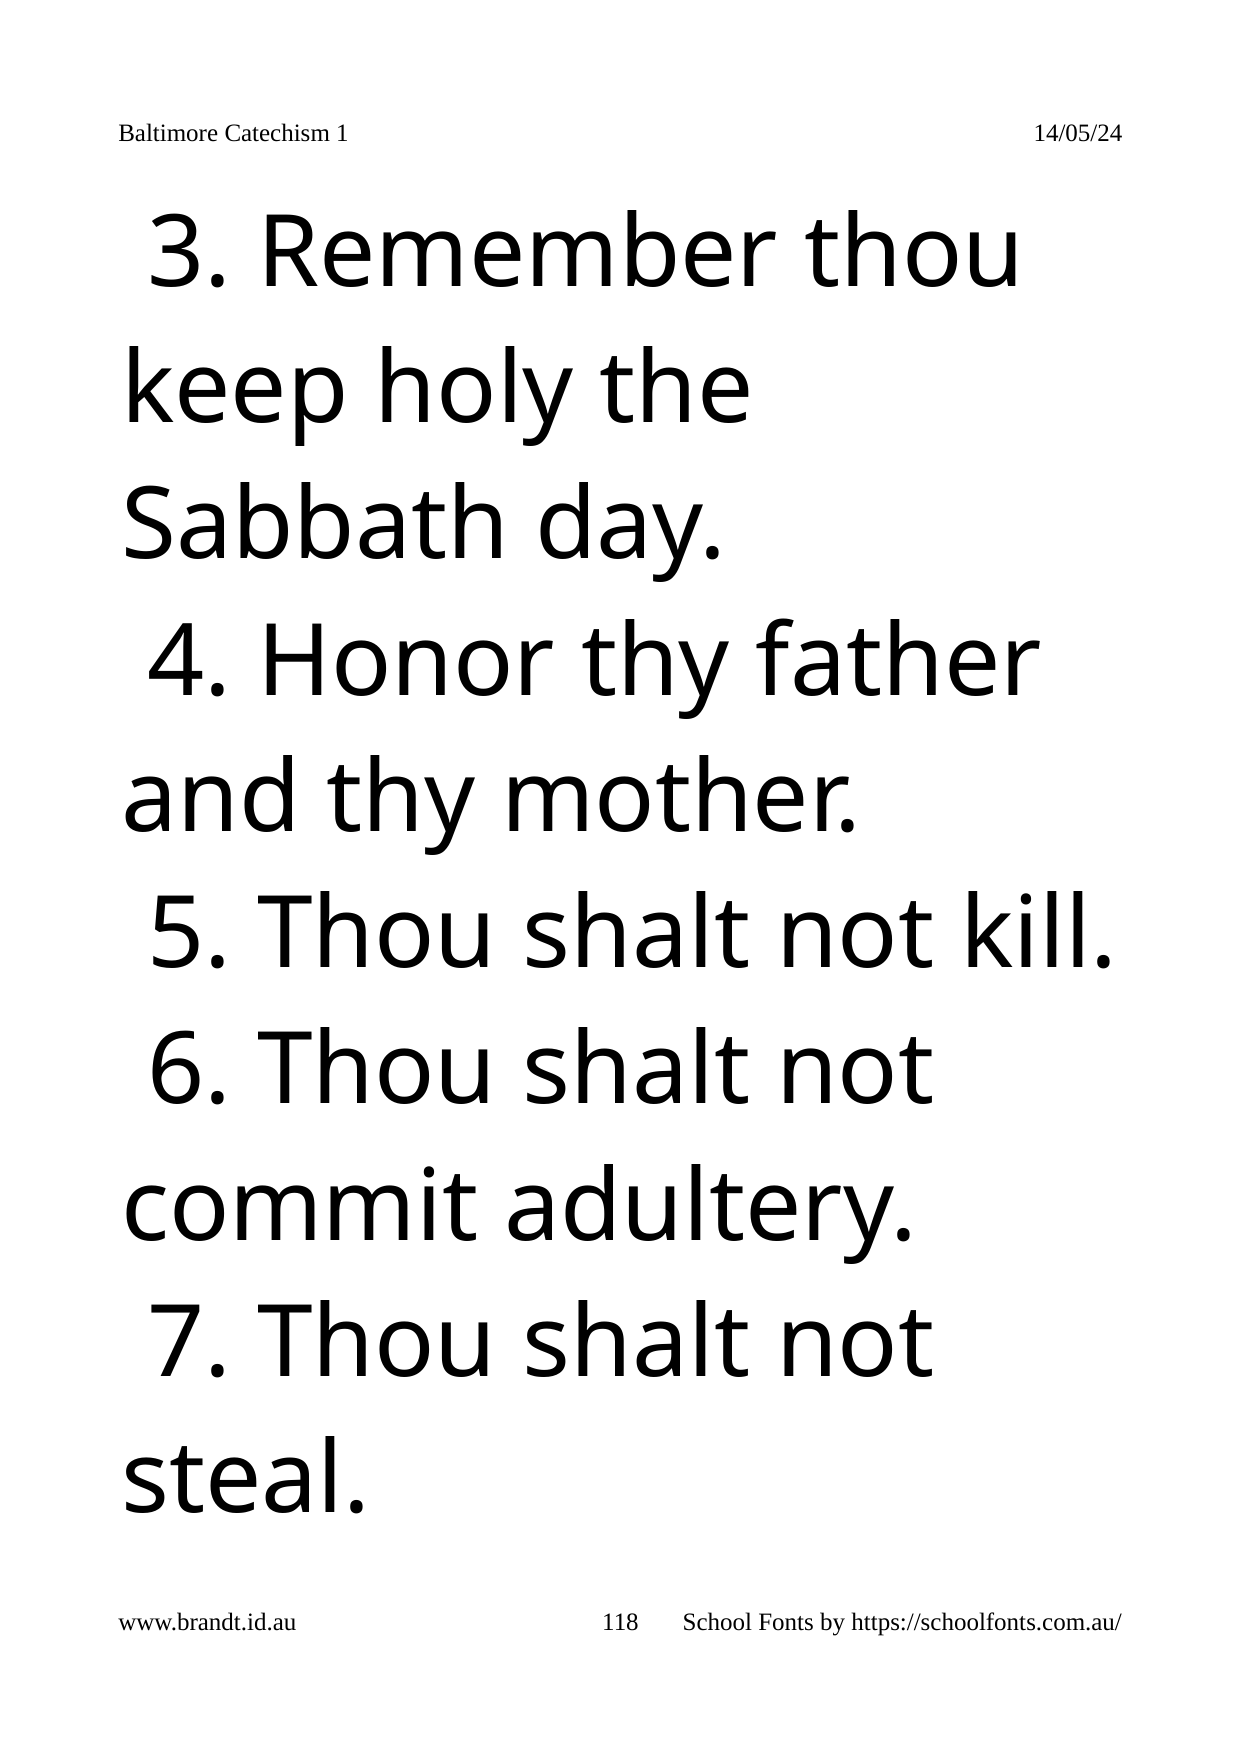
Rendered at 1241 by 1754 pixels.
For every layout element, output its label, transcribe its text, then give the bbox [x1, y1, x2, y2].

text 3. Remember thou keep holy the Sabbath day. [118, 176, 1122, 588]
text 5. Thou shalt not kill. [118, 861, 1122, 997]
text 6. Thou shalt not commit adultery. [118, 997, 1122, 1269]
text 4. Honor thy father and thy mother. [118, 588, 1122, 861]
text 7. Thou shalt not steal. [118, 1269, 1122, 1545]
